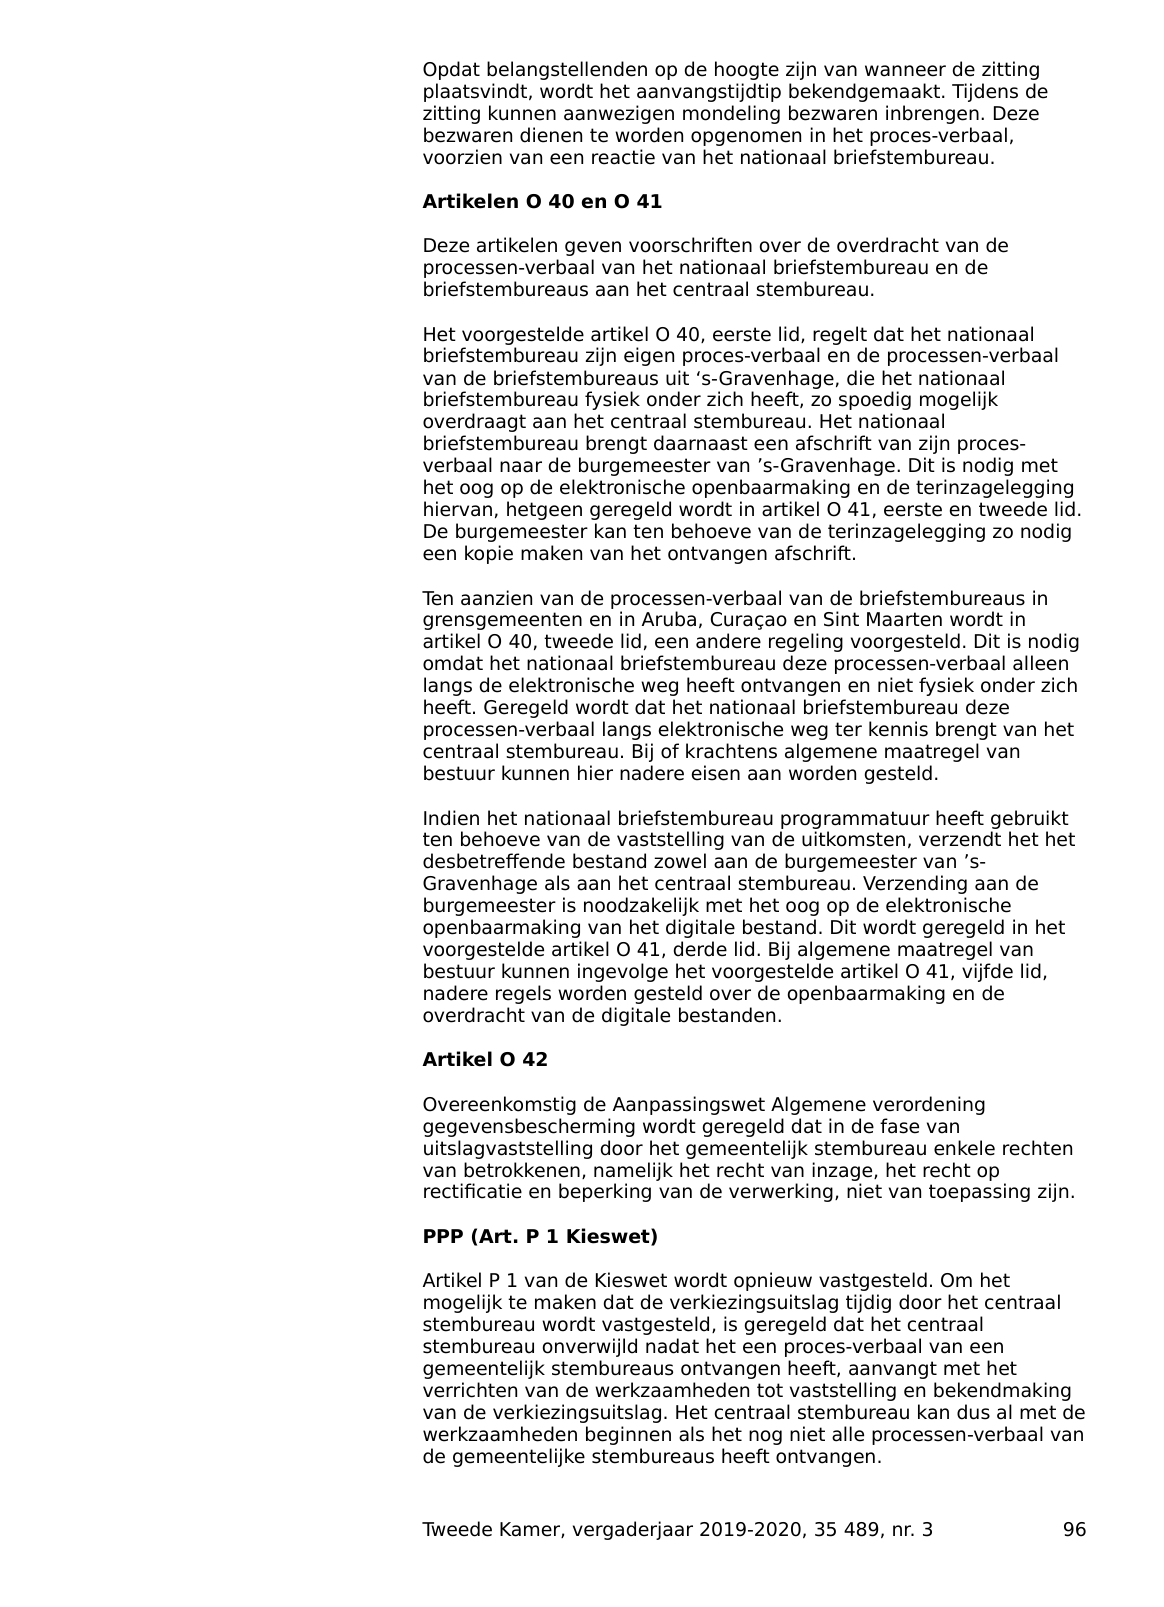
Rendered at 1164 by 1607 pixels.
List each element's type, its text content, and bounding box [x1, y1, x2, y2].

text Overeenkomstig de Aanpassingswet Algemene verordening gegevensbescherming wordt geregeld dat in de fase van uitslagvaststelling door het gemeentelijk stembureau enkele rechten van betrokkenen, namelijk het recht van inzage, het recht op rectificatie en beperking van de verwerking, niet van toepassing zijn. [422, 1093, 1087, 1203]
text Indien het nationaal briefstembureau programmatuur heeft gebruikt ten behoeve van de vaststelling van de uitkomsten, verzendt het het desbetreffende bestand zowel aan de burgemeester van ’s-Gravenhage als aan het centraal stembureau. Verzending aan de burgemeester is noodzakelijk met het oog op de elektronische openbaarmaking van het digitale bestand. Dit wordt geregeld in het voorgestelde artikel O 41, derde lid. Bij algemene maatregel van bestuur kunnen ingevolge het voorgestelde artikel O 41, vijfde lid, nadere regels worden gesteld over de openbaarmaking en de overdracht van de digitale bestanden. [422, 807, 1087, 1027]
text Artikel P 1 van de Kieswet wordt opnieuw vastgesteld. Om het mogelijk te maken dat de verkiezingsuitslag tijdig door het centraal stembureau wordt vastgesteld, is geregeld dat het centraal stembureau onverwijld nadat het een proces-verbaal van een gemeentelijk stembureaus ontvangen heeft, aanvangt met het verrichten van de werkzaamheden tot vaststelling en bekendmaking van de verkiezingsuitslag. Het centraal stembureau kan dus al met de werkzaamheden beginnen als het nog niet alle processen-verbaal van de gemeentelijke stembureaus heeft ontvangen. [422, 1270, 1087, 1468]
text Deze artikelen geven voorschriften over de overdracht van de processen-verbaal van het nationaal briefstembureau en de briefstembureaus aan het centraal stembureau. [422, 235, 1087, 301]
subtitle PPP (Art. P 1 Kieswet) [422, 1226, 1087, 1248]
subtitle Artikel O 42 [422, 1049, 1087, 1071]
text Opdat belangstellenden op de hoogte zijn van wanneer de zitting plaatsvindt, wordt het aanvangstijdtip bekendgemaakt. Tijdens de zitting kunnen aanwezigen mondeling bezwaren inbrengen. Deze bezwaren dienen te worden opgenomen in het proces-verbaal, voorzien van een reactie van het nationaal briefstembureau. [422, 59, 1087, 169]
text Het voorgestelde artikel O 40, eerste lid, regelt dat het nationaal briefstembureau zijn eigen proces-verbaal en de processen-verbaal van de briefstembureaus uit ‘s-Gravenhage, die het nationaal briefstembureau fysiek onder zich heeft, zo spoedig mogelijk overdraagt aan het centraal stembureau. Het nationaal briefstembureau brengt daarnaast een afschrift van zijn proces-verbaal naar de burgemeester van ’s-Gravenhage. Dit is nodig met het oog op de elektronische openbaarmaking en de terinzagelegging hiervan, hetgeen geregeld wordt in artikel O 41, eerste en tweede lid. De burgemeester kan ten behoeve van de terinzagelegging zo nodig een kopie maken van het ontvangen afschrift. [422, 323, 1087, 565]
subtitle Artikelen O 40 en O 41 [422, 191, 1087, 213]
text Ten aanzien van de processen-verbaal van de briefstembureaus in grensgemeenten en in Aruba, Curaçao en Sint Maarten wordt in artikel O 40, tweede lid, een andere regeling voorgesteld. Dit is nodig omdat het nationaal briefstembureau deze processen-verbaal alleen langs de elektronische weg heeft ontvangen en niet fysiek onder zich heeft. Geregeld wordt dat het nationaal briefstembureau deze processen-verbaal langs elektronische weg ter kennis brengt van het centraal stembureau. Bij of krachtens algemene maatregel van bestuur kunnen hier nadere eisen aan worden gesteld. [422, 587, 1087, 785]
